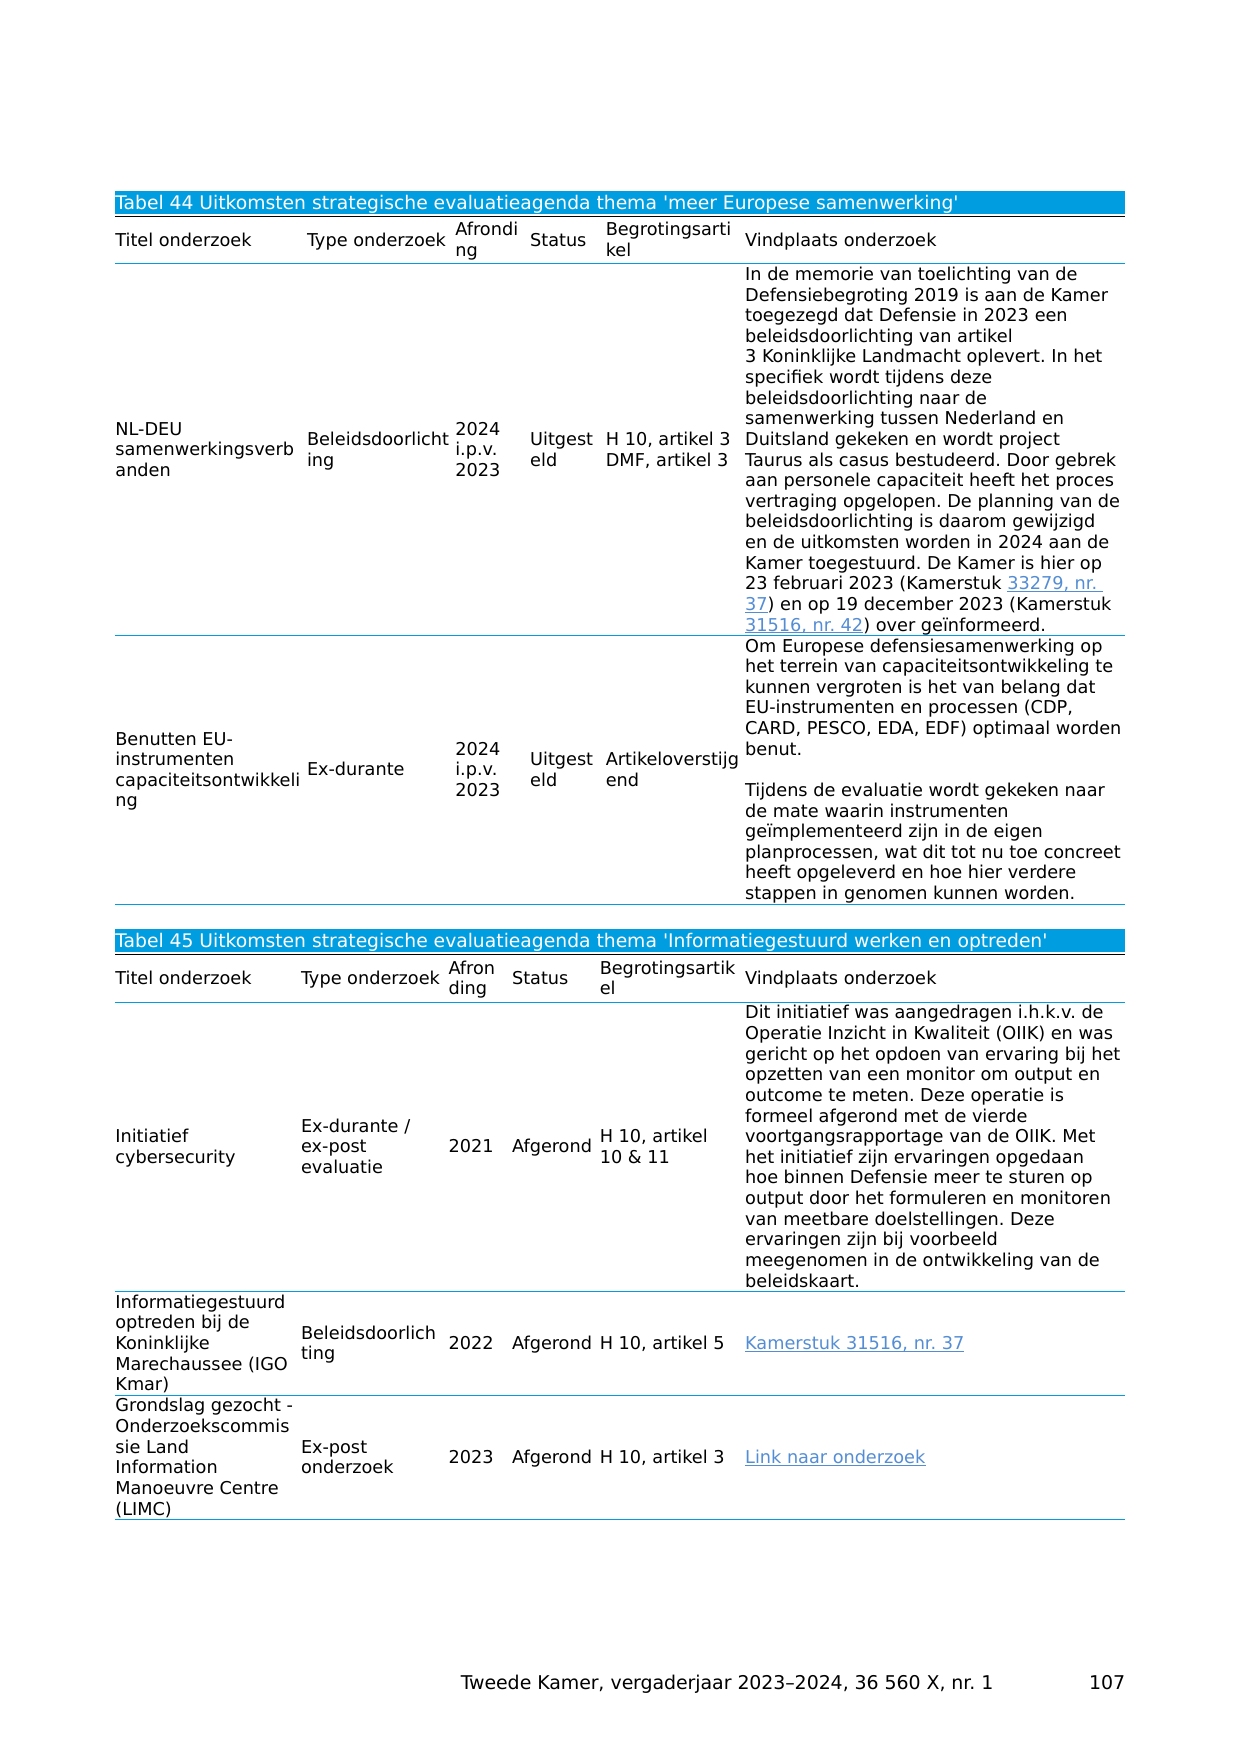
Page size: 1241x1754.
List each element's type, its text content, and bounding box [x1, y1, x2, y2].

table_cell Afgerond [509, 1003, 597, 1291]
table_cell Vindplaats onderzoek [742, 217, 1125, 263]
table_cell Ex-durante [304, 636, 452, 904]
table_cell Om Europese defensiesamenwerking op het terrein van capaciteitsontwikkeling te kunnen vergroten is het van belang dat EU-instrumenten en processen (CDP, CARD, PESCO, EDA, EDF) optimaal worden benut. Tijdens de evaluatie wordt gekeken naar de mate waarin instrumenten geïmplementeerd zijn in de eigen planprocessen, wat dit tot nu toe concreet heeft opgeleverd en hoe hier verdere stappen in genomen kunnen worden. [742, 636, 1125, 904]
table_cell Grondslag gezocht - Onderzoekscommissie Land Information Manoeuvre Centre (LIMC) [115, 1396, 298, 1519]
table_cell Afgerond [509, 1396, 597, 1519]
table_cell Titel onderzoek [115, 955, 298, 1002]
table_cell Type onderzoek [298, 955, 445, 1002]
table_cell Vindplaats onderzoek [742, 955, 1125, 1002]
table_cell Initiatief cybersecurity [115, 1003, 298, 1291]
table_cell Dit initiatief was aangedragen i.h.k.v. de Operatie Inzicht in Kwaliteit (OIIK) en was gericht op het opdoen van ervaring bij het opzetten van een monitor om output en outcome te meten. Deze operatie is formeel afgerond met de vierde voortgangsrapportage van de OIIK. Met het initiatief zijn ervaringen opgedaan hoe binnen Defensie meer te sturen op output door het formuleren en monitoren van meetbare doelstellingen. Deze ervaringen zijn bij voorbeeld meegenomen in de ontwikkeling van de beleidskaart. [742, 1003, 1125, 1291]
table_cell Afgerond [509, 1292, 597, 1395]
table_cell Titel onderzoek [115, 217, 304, 263]
table_cell Type onderzoek [304, 217, 452, 263]
table_cell Ex-post onderzoek [298, 1396, 445, 1519]
table_cell Beleidsdoorlichting [304, 264, 452, 635]
table_cell 2024 i.p.v. 2023 [452, 264, 527, 635]
table_cell Status [509, 955, 597, 1002]
table_cell Beleidsdoorlichting [298, 1292, 445, 1395]
table_cell H 10, artikel 3 DMF, artikel 3 [603, 264, 742, 635]
table_cell H 10, artikel 10 & 11 [597, 1003, 742, 1291]
table_cell Uitgesteld [527, 636, 603, 904]
table_cell Status [527, 217, 603, 263]
table_cell Artikeloverstijgend [603, 636, 742, 904]
table_cell Link naar onderzoek [742, 1396, 1125, 1519]
table_cell NL-DEU samenwerkingsverbanden [115, 264, 304, 635]
table_cell Begrotingsartikel [597, 955, 742, 1002]
table_cell 2022 [445, 1292, 509, 1395]
table_cell Afronding [445, 955, 509, 1002]
table_cell Afronding [452, 217, 527, 263]
table_cell H 10, artikel 5 [597, 1292, 742, 1395]
table_cell Begrotingsartikel [603, 217, 742, 263]
table_cell 2024 i.p.v. 2023 [452, 636, 527, 904]
table_cell Informatiegestuurd optreden bij de Koninklijke Marechaussee (IGO Kmar) [115, 1292, 298, 1395]
table_cell Benutten EU-instrumenten capaciteitsontwikkeling [115, 636, 304, 904]
table_cell Uitgesteld [527, 264, 603, 635]
table_cell 2023 [445, 1396, 509, 1519]
table_cell In de memorie van toelichting van de Defensiebegroting 2019 is aan de Kamer toegezegd dat Defensie in 2023 een beleidsdoorlichting van artikel 3 Koninklijke Landmacht oplevert. In het specifiek wordt tijdens deze beleidsdoorlichting naar de samenwerking tussen Nederland en Duitsland gekeken en wordt project Taurus als casus bestudeerd. Door gebrek aan personele capaciteit heeft het proces vertraging opgelopen. De planning van de beleidsdoorlichting is daarom gewijzigd en de uitkomsten worden in 2024 aan de Kamer toegestuurd. De Kamer is hier op 23 februari 2023 (Kamerstuk 33279, nr. 37) en op 19 december 2023 (Kamerstuk 31516, nr. 42) over geïnformeerd. [742, 264, 1125, 635]
table_cell H 10, artikel 3 [597, 1396, 742, 1519]
table_cell Kamerstuk 31516, nr. 37 [742, 1292, 1125, 1395]
table_cell Ex-durante / ex-post evaluatie [298, 1003, 445, 1291]
table_cell 2021 [445, 1003, 509, 1291]
